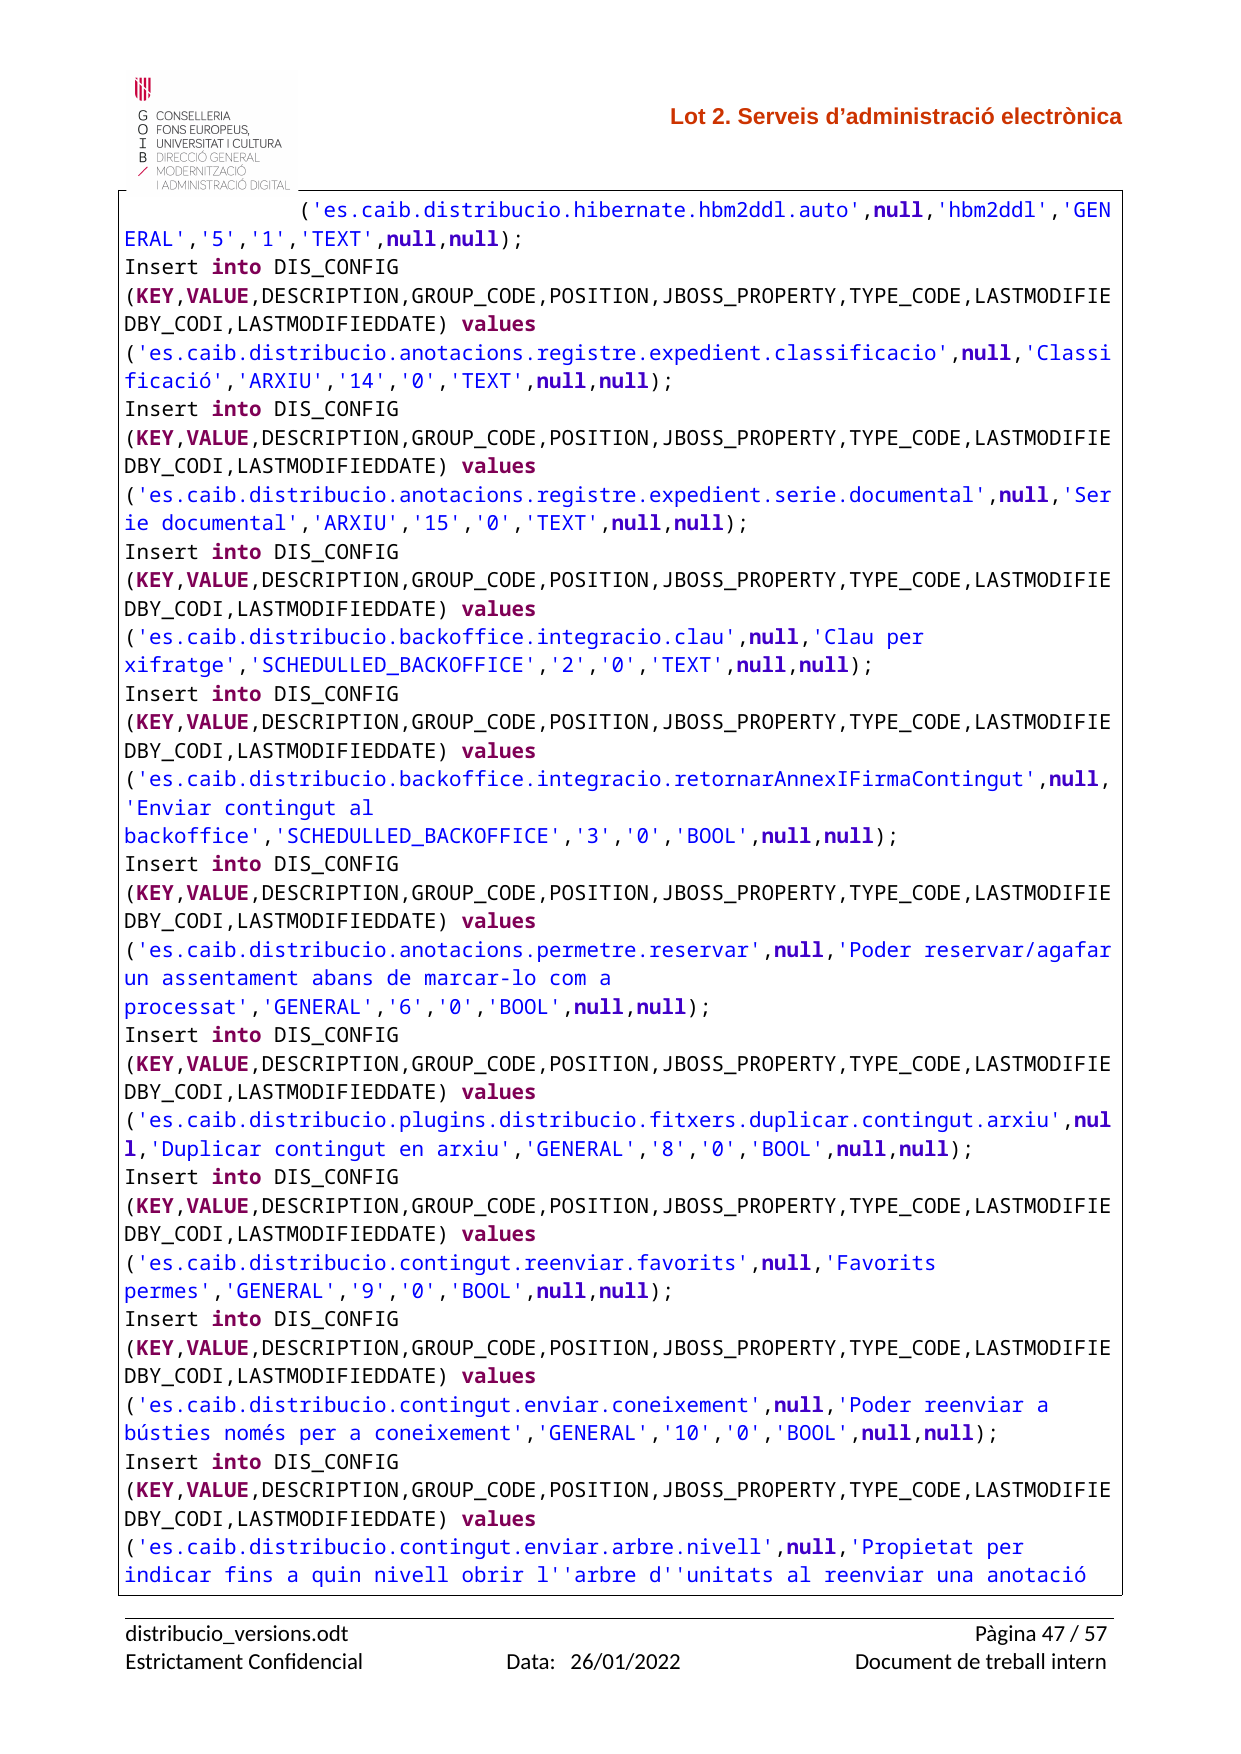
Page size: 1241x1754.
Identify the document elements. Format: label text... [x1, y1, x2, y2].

picture [126, 70, 299, 197]
table_header ('es.caib.distribucio.hibernate.hbm2ddl.auto',null,'hbm2ddl','GENERAL','5','1','TEXT',null,null); Insert into DIS_CONFIG (KEY,VALUE,DESCRIPTION,GROUP_CODE,POSITION,JBOSS_PROPERTY,TYPE_CODE,LASTMODIFIEDBY_CODI,LASTMODIFIEDDATE) values ('es.caib.distribucio.anotacions.registre.expedient.classificacio',null,'Classificació','ARXIU','14','0','TEXT',null,null); Insert into DIS_CONFIG (KEY,VALUE,DESCRIPTION,GROUP_CODE,POSITION,JBOSS_PROPERTY,TYPE_CODE,LASTMODIFIEDBY_CODI,LASTMODIFIEDDATE) values ('es.caib.distribucio.anotacions.registre.expedient.serie.documental',null,'Serie documental','ARXIU','15','0','TEXT',null,null); Insert into DIS_CONFIG (KEY,VALUE,DESCRIPTION,GROUP_CODE,POSITION,JBOSS_PROPERTY,TYPE_CODE,LASTMODIFIEDBY_CODI,LASTMODIFIEDDATE) values ('es.caib.distribucio.backoffice.integracio.clau',null,'Clau per xifratge','SCHEDULLED_BACKOFFICE','2','0','TEXT',null,null); Insert into DIS_CONFIG (KEY,VALUE,DESCRIPTION,GROUP_CODE,POSITION,JBOSS_PROPERTY,TYPE_CODE,LASTMODIFIEDBY_CODI,LASTMODIFIEDDATE) values ('es.caib.distribucio.backoffice.integracio.retornarAnnexIFirmaContingut',null,'Enviar contingut al backoffice','SCHEDULLED_BACKOFFICE','3','0','BOOL',null,null); Insert into DIS_CONFIG (KEY,VALUE,DESCRIPTION,GROUP_CODE,POSITION,JBOSS_PROPERTY,TYPE_CODE,LASTMODIFIEDBY_CODI,LASTMODIFIEDDATE) values ('es.caib.distribucio.anotacions.permetre.reservar',null,'Poder reservar/agafar un assentament abans de marcar-lo com a processat','GENERAL','6','0','BOOL',null,null); Insert into DIS_CONFIG (KEY,VALUE,DESCRIPTION,GROUP_CODE,POSITION,JBOSS_PROPERTY,TYPE_CODE,LASTMODIFIEDBY_CODI,LASTMODIFIEDDATE) values ('es.caib.distribucio.plugins.distribucio.fitxers.duplicar.contingut.arxiu',null,'Duplicar contingut en arxiu','GENERAL','8','0','BOOL',null,null); Insert into DIS_CONFIG (KEY,VALUE,DESCRIPTION,GROUP_CODE,POSITION,JBOSS_PROPERTY,TYPE_CODE,LASTMODIFIEDBY_CODI,LASTMODIFIEDDATE) values ('es.caib.distribucio.contingut.reenviar.favorits',null,'Favorits permes','GENERAL','9','0','BOOL',null,null); Insert into DIS_CONFIG (KEY,VALUE,DESCRIPTION,GROUP_CODE,POSITION,JBOSS_PROPERTY,TYPE_CODE,LASTMODIFIEDBY_CODI,LASTMODIFIEDDATE) values ('es.caib.distribucio.contingut.enviar.coneixement',null,'Poder reenviar a bústies només per a coneixement','GENERAL','10','0','BOOL',null,null); Insert into DIS_CONFIG (KEY,VALUE,DESCRIPTION,GROUP_CODE,POSITION,JBOSS_PROPERTY,TYPE_CODE,LASTMODIFIEDBY_CODI,LASTMODIFIEDDATE) values ('es.caib.distribucio.contingut.enviar.arbre.nivell',null,'Propietat per indicar fins a quin nivell obrir l''arbre d''unitats al reenviar una anotació [119, 191, 1122, 1595]
